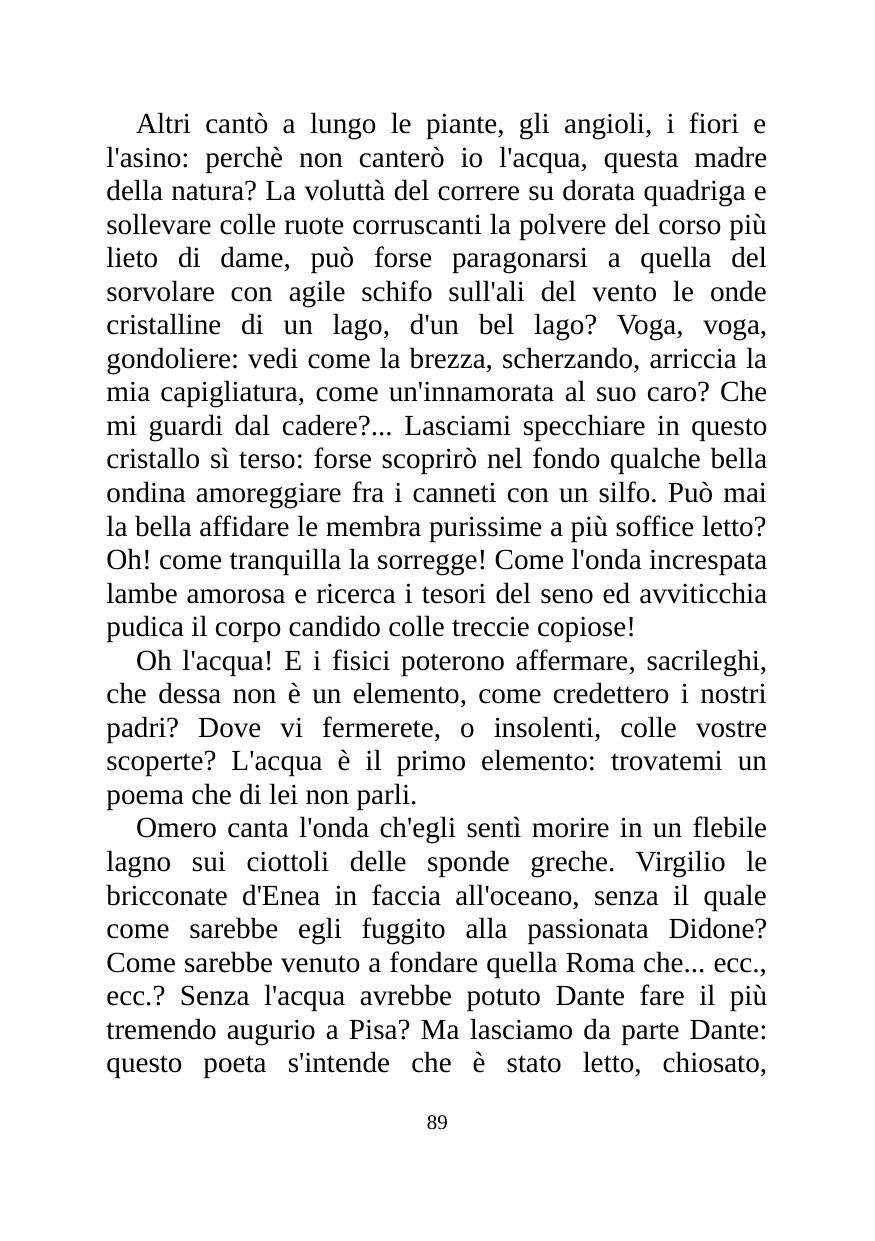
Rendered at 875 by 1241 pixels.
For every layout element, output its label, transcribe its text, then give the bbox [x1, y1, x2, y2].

text Oh l'acqua! E i fisici poterono affermare, sacrileghi, che dessa non è un elemento, come credettero i nostri padri? Dove vi fermerete, o insolenti, colle vostre scoperte? L'acqua è il primo elemento: trovatemi un poema che di lei non parli. [106, 643, 768, 811]
text Omero canta l'onda ch'egli sentì morire in un flebile lagno sui ciottoli delle sponde greche. Virgilio le bricconate d'Enea in faccia all'oceano, senza il quale come sarebbe egli fuggito alla passionata Didone? Come sarebbe venuto a fondare quella Roma che... ecc., ecc.? Senza l'acqua avrebbe potuto Dante fare il più tremendo augurio a Pisa? Ma lasciamo da parte Dante: questo poeta s'intende che è stato letto, chiosato, [106, 811, 768, 1079]
text Altri cantò a lungo le piante, gli angioli, i fiori e l'asino: perchè non canterò io l'acqua, questa madre della natura? La voluttà del correre su dorata quadriga e sollevare colle ruote corruscanti la polvere del corso più lieto di dame, può forse paragonarsi a quella del sorvolare con agile schifo sull'ali del vento le onde cristalline di un lago, d'un bel lago? Voga, voga, gondoliere: vedi come la brezza, scherzando, arriccia la mia capigliatura, come un'innamorata al suo caro? Che mi guardi dal cadere?... Lasciami specchiare in questo cristallo sì terso: forse scoprirò nel fondo qualche bella ondina amoreggiare fra i canneti con un silfo. Può mai la bella affidare le membra purissime a più soffice letto? Oh! come tranquilla la sorregge! Come l'onda increspata lambe amorosa e ricerca i tesori del seno ed avviticchia pudica il corpo candido colle treccie copiose! [106, 106, 768, 643]
